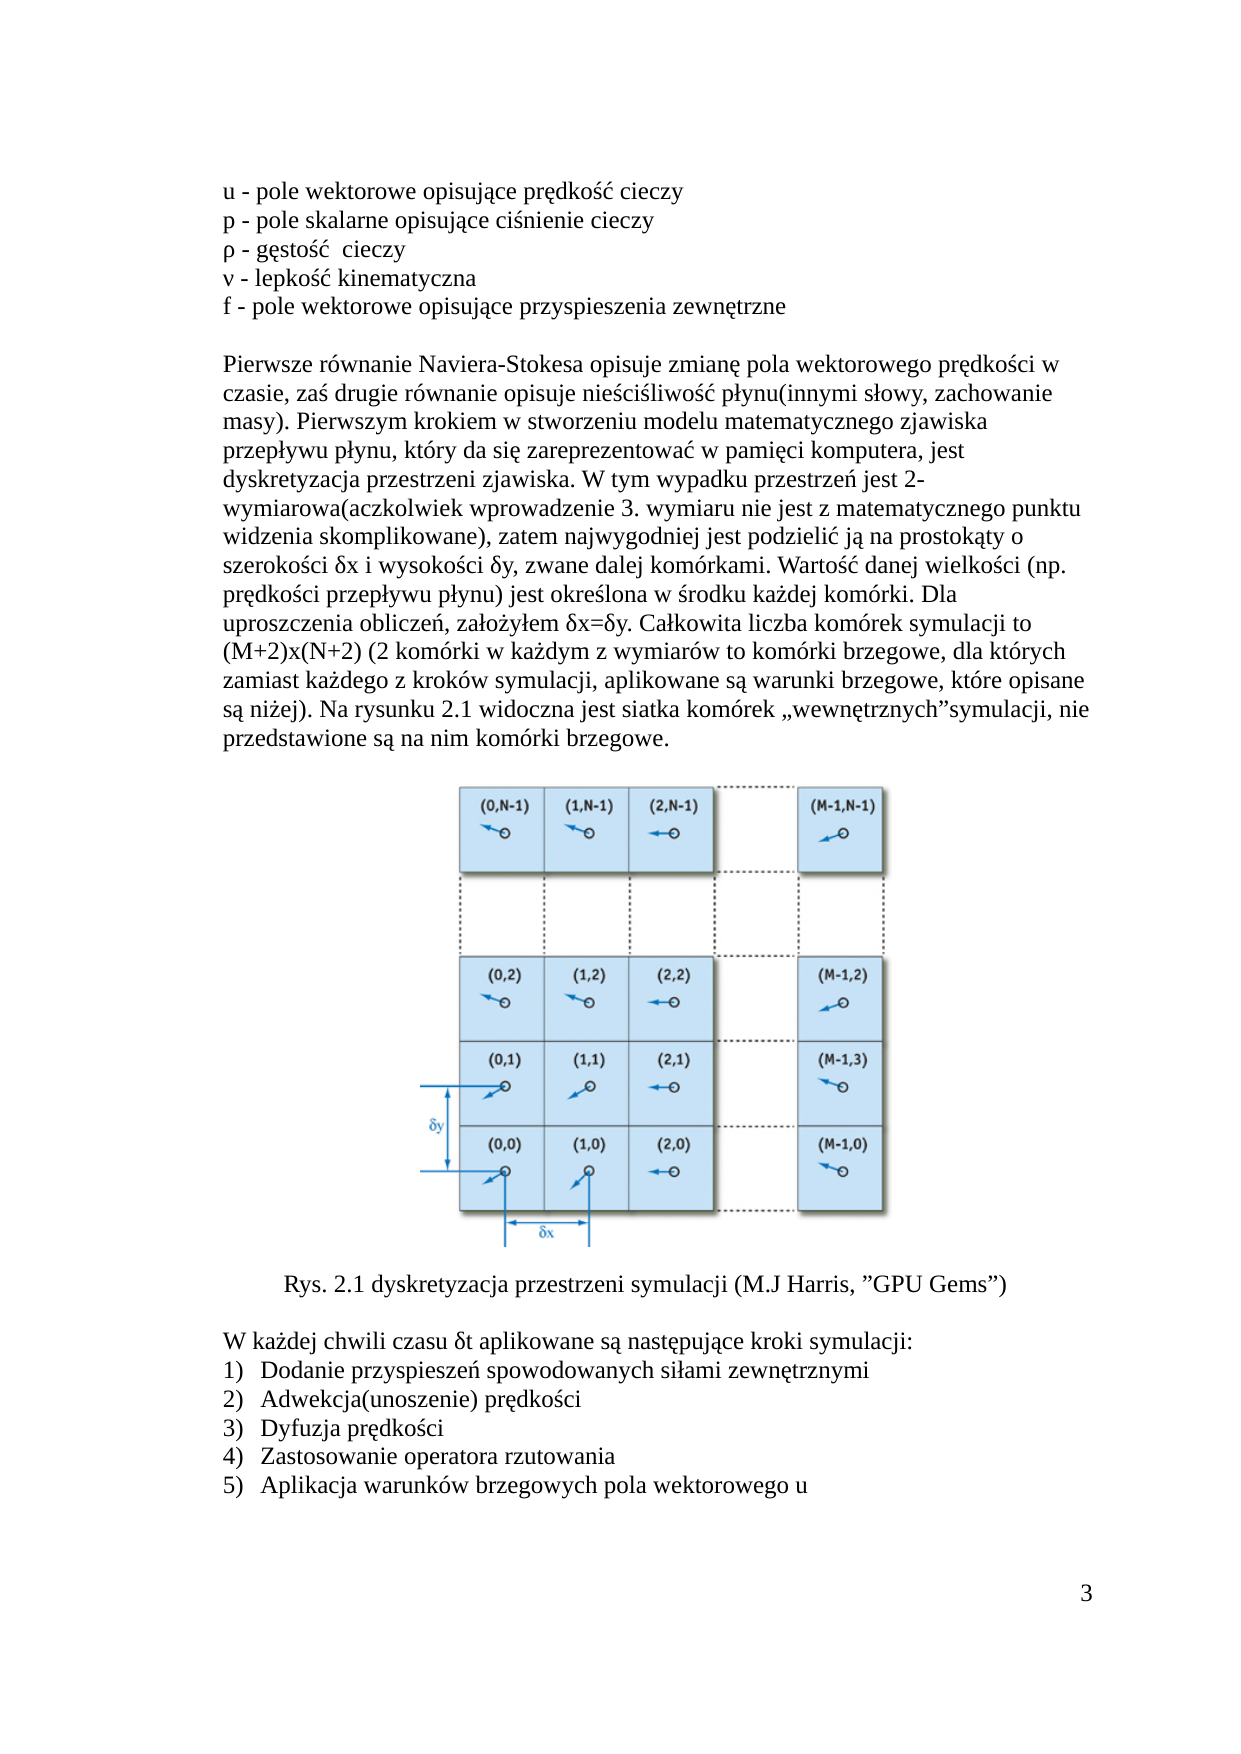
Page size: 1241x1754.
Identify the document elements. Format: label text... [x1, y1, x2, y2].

list W każdej chwili czasu δt aplikowane są następujące kroki symulacji: [185, 1326, 1093, 1355]
list Dyfuzja prędkości [223, 1413, 1093, 1441]
list Zastosowanie operatora rzutowania [223, 1441, 1093, 1470]
list Pierwsze równanie Naviera-Stokesa opisuje zmianę pola wektorowego prędkości w czasie, zaś drugie równanie opisuje nieściśliwość płynu(innymi słowy, zachowanie masy). Pierwszym krokiem w stworzeniu modelu matematycznego zjawiska przepływu płynu, który da się zareprezentować w pamięci komputera, jest dyskretyzacja przestrzeni zjawiska. W tym wypadku przestrzeń jest 2-wymiarowa(aczkolwiek wprowadzenie 3. wymiaru nie jest z matematycznego punktu widzenia skomplikowane), zatem najwygodniej jest podzielić ją na prostokąty o szerokości δx i wysokości δy, zwane dalej komórkami. Wartość danej wielkości (np. prędkości przepływu płynu) jest określona w środku każdej komórki. Dla uproszczenia obliczeń, założyłem δx=δy. Całkowita liczba komórek symulacji to (M+2)x(N+2) (2 komórki w każdym z wymiarów to komórki brzegowe, dla których zamiast każdego z kroków symulacji, aplikowane są warunki brzegowe, które opisane są niżej). Na rysunku 2.1 widoczna jest siatka komórek „wewnętrznych”symulacji, nie przedstawione są na nim komórki brzegowe. [185, 349, 1093, 751]
list p - pole skalarne opisujące ciśnienie cieczy [185, 205, 1093, 234]
text Rys. 2.1 dyskretyzacja przestrzeni symulacji (M.J Harris, ”GPU Gems”) [148, 1269, 1093, 1298]
list f - pole wektorowe opisujące przyspieszenia zewnętrzne [185, 291, 1093, 320]
list Adwekcja(unoszenie) prędkości [223, 1384, 1093, 1413]
list ρ - gęstość cieczy [185, 234, 1093, 263]
picture [420, 784, 893, 1247]
list u - pole wektorowe opisujące prędkość cieczy [185, 176, 1093, 205]
list Dodanie przyspieszeń spowodowanych siłami zewnętrznymi [223, 1355, 1093, 1384]
list ν - lepkość kinematyczna [185, 263, 1093, 291]
list Aplikacja warunków brzegowych pola wektorowego u [223, 1470, 1093, 1499]
